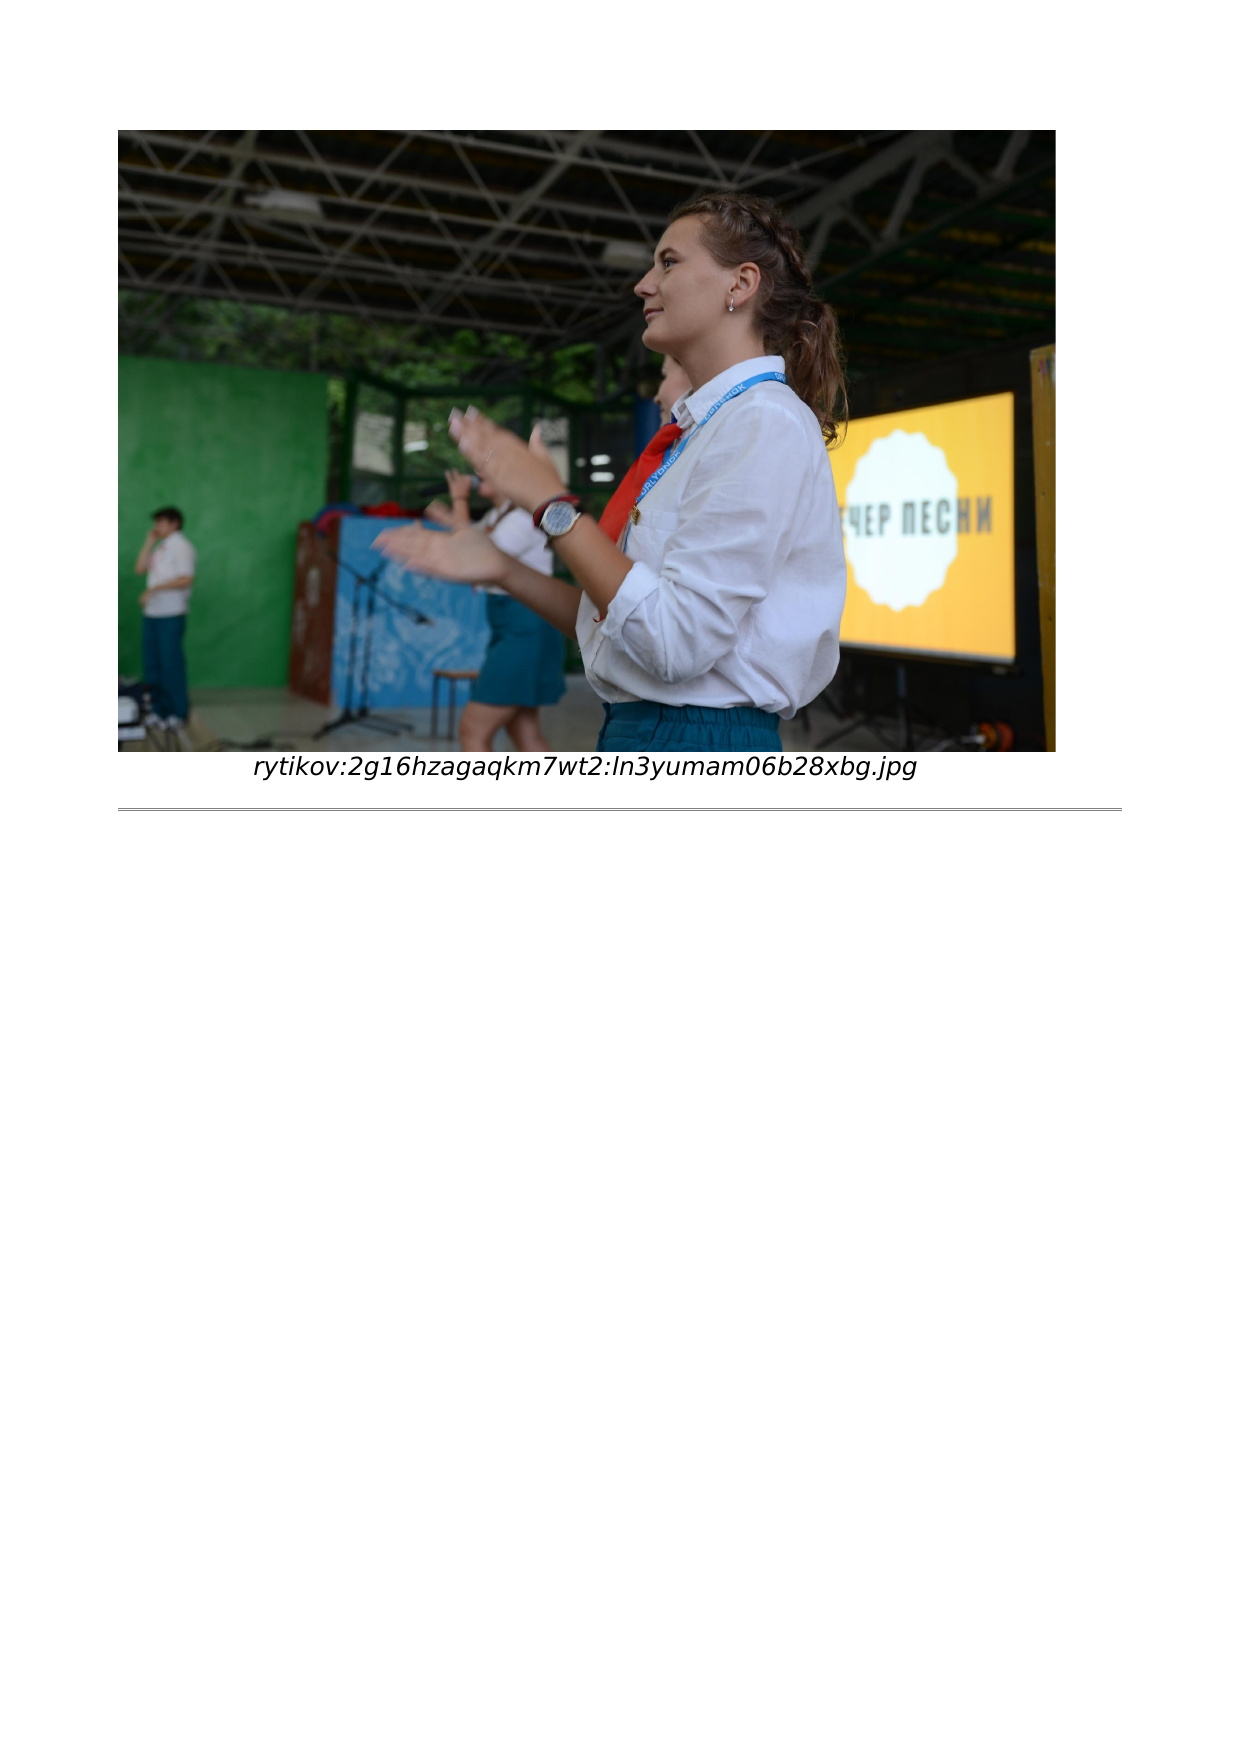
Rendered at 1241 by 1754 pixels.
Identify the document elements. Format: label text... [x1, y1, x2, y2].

picture [695, 747, 703, 752]
picture [118, 130, 1056, 752]
picture [720, 733, 726, 740]
picture [679, 729, 684, 743]
text rytikov:2g16hzagaqkm7wt2:ln3yumam06b28xbg.jpg [118, 752, 1056, 781]
picture [608, 738, 621, 742]
picture [700, 721, 710, 727]
picture [708, 744, 714, 752]
